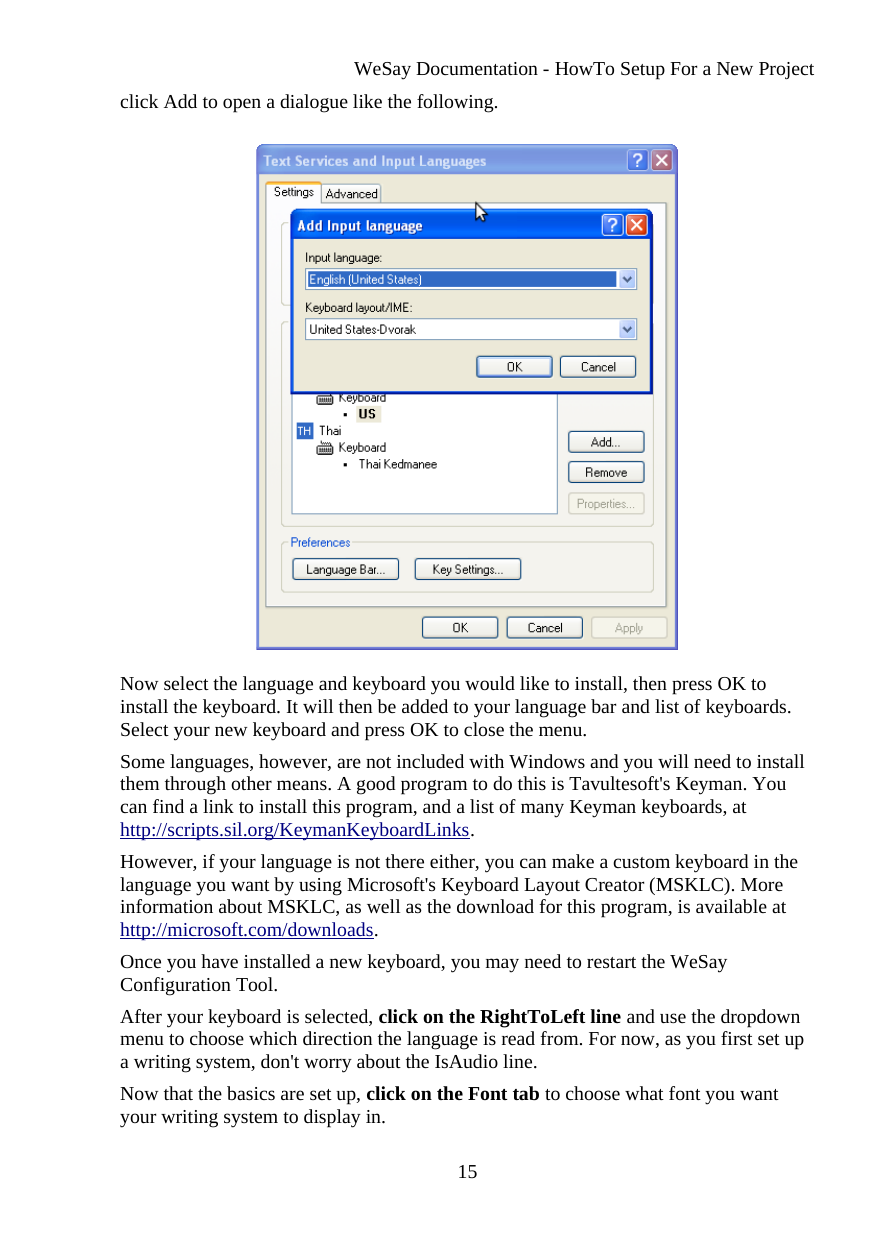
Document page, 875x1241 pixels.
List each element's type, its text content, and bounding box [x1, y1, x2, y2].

text Now select the language and keyboard you would like to install, then press OK to install the keyboard. It will then be added to your language bar and list of keyboards. Select your new keyboard and press OK to close the menu. [120, 122, 814, 741]
text Now that the basics are set up, click on the Font tab to choose what font you want your writing system to display in. [120, 1082, 814, 1128]
text click Add to open a dialogue like the following. [120, 90, 814, 113]
text Some languages, however, are not included with Windows and you will need to install them through other means. A good program to do this is Tavultesoft's Keyman. You can find a link to install this program, and a list of many Keyman keyboards, at http://scripts.sil.org/KeymanKeyboardLinks. [120, 749, 814, 841]
text However, if your language is not there either, you can make a custom keyboard in the language you want by using Microsoft's Keyboard Layout Creator (MSKLC). More information about MSKLC, as well as the download for this program, is available at http://microsoft.com/downloads. [120, 850, 814, 941]
text After your keyboard is selected, click on the RightToLeft line and use the dropdown menu to choose which direction the language is read from. For now, as you first set up a writing system, don't worry about the IsAudio line. [120, 1004, 814, 1073]
picture [256, 144, 678, 650]
text Once you have installed a new keyboard, you may need to restart the WeSay Configuration Tool. [120, 950, 814, 996]
